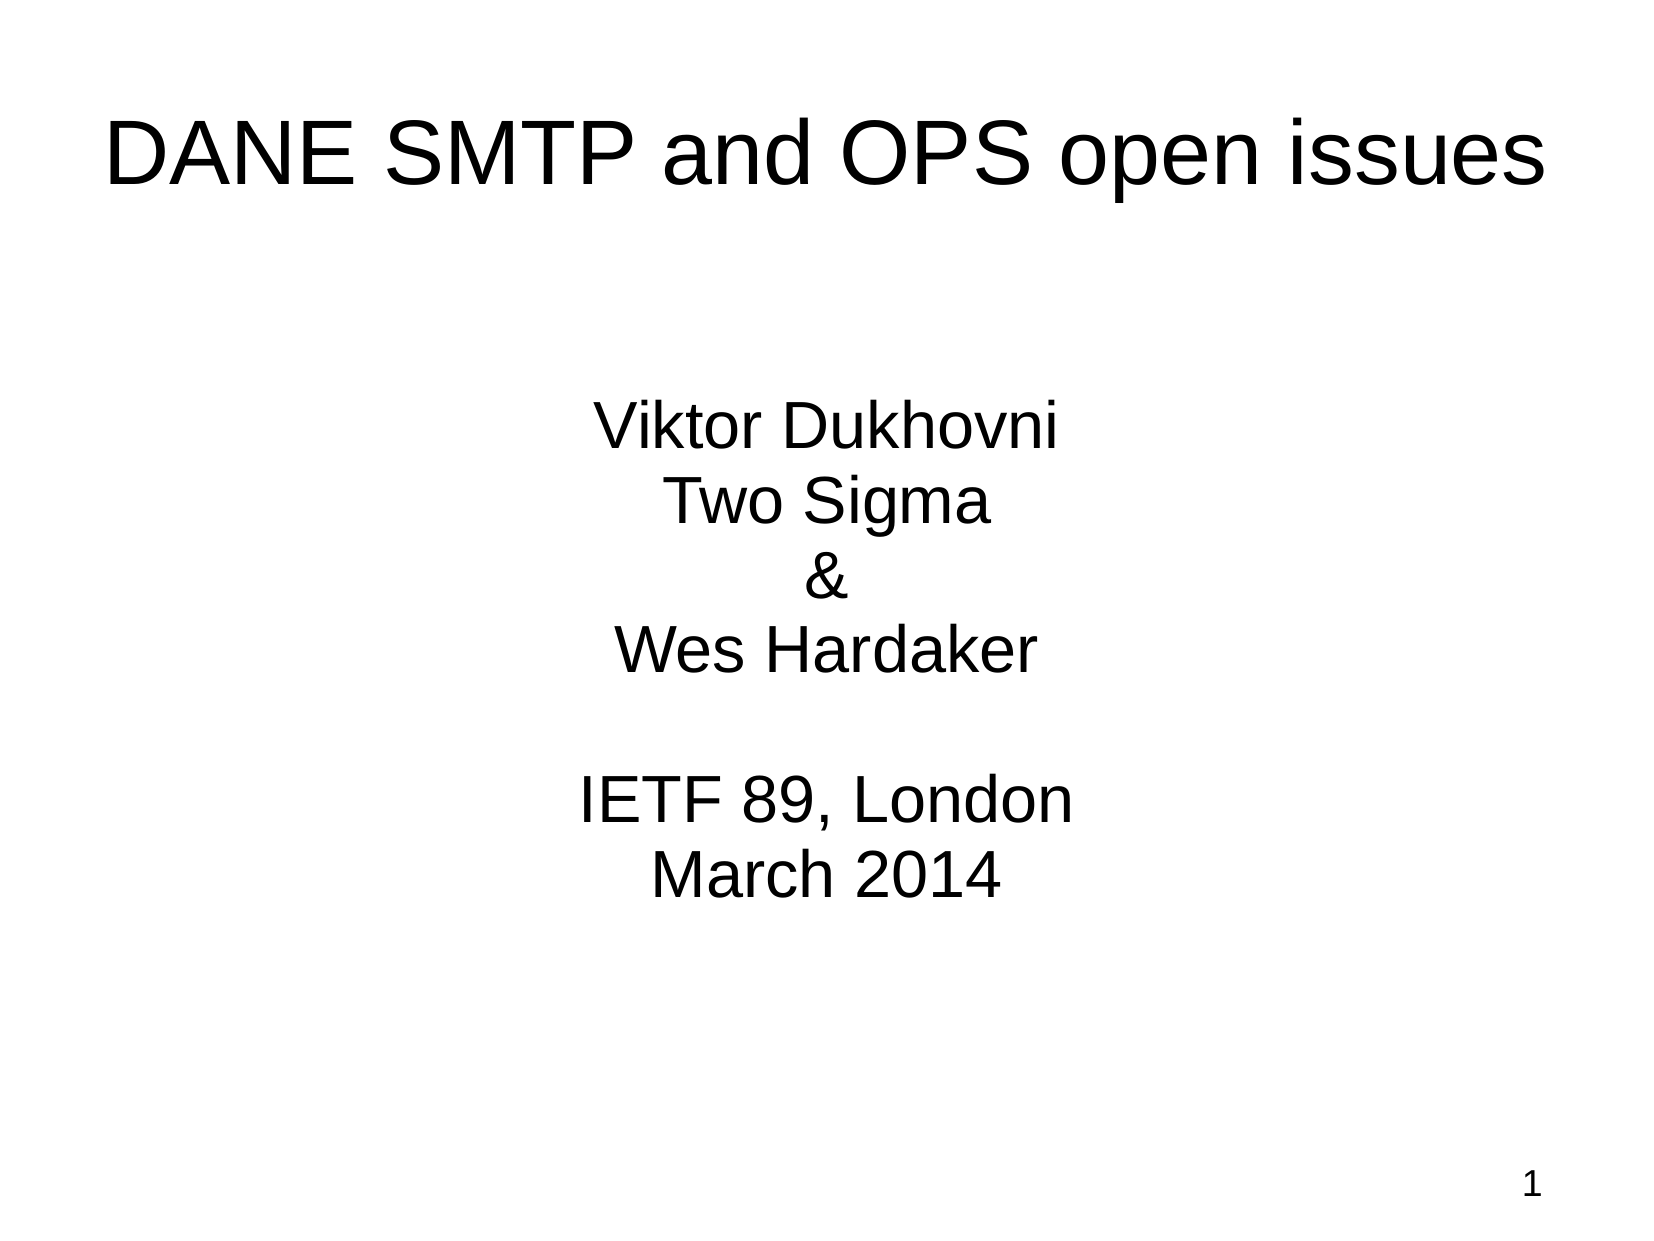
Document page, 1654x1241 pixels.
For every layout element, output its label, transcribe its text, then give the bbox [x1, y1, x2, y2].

subtitle Viktor Dukhovni Two Sigma & Wes Hardaker IETF 89, London March 2014 [82, 290, 1571, 1010]
title DANE SMTP and OPS open issues [82, 49, 1571, 257]
text_box [1507, 1155, 1654, 1226]
